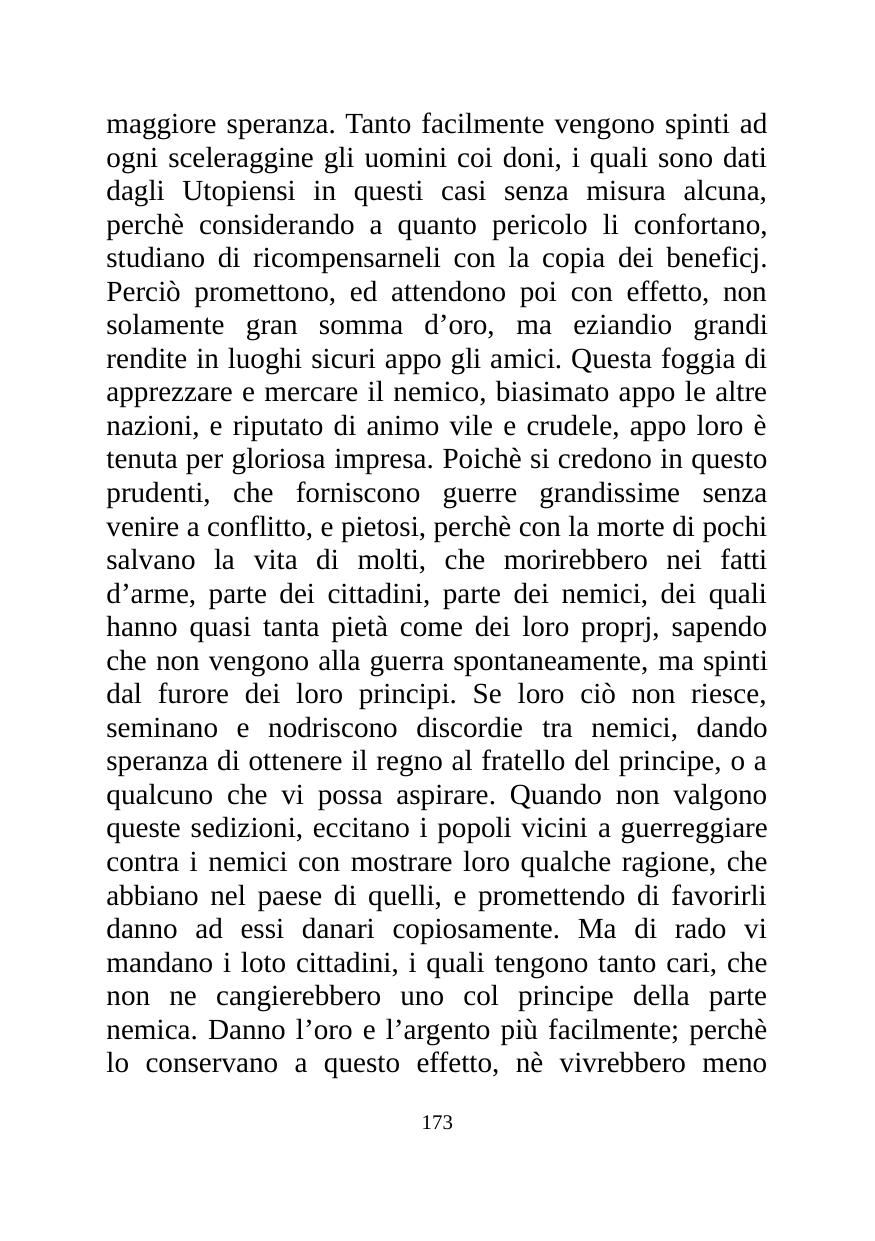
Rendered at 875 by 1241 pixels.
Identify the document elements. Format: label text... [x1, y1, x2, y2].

text maggiore speranza. Tanto facilmente vengono spinti ad ogni sceleraggine gli uomini coi doni, i quali sono dati dagli Utopiensi in questi casi senza misura alcuna, perchè considerando a quanto pericolo li confortano, studiano di ricompensarneli con la copia dei beneficj. Perciò promettono, ed attendono poi con effetto, non solamente gran somma d’oro, ma eziandio grandi rendite in luoghi sicuri appo gli amici. Questa foggia di apprezzare e mercare il nemico, biasimato appo le altre nazioni, e riputato di animo vile e crudele, appo loro è tenuta per gloriosa impresa. Poichè si credono in questo prudenti, che forniscono guerre grandissime senza venire a conflitto, e pietosi, perchè con la morte di pochi salvano la vita di molti, che morirebbero nei fatti d’arme, parte dei cittadini, parte dei nemici, dei quali hanno quasi tanta pietà come dei loro proprj, sapendo che non vengono alla guerra spontaneamente, ma spinti dal furore dei loro principi. Se loro ciò non riesce, seminano e nodriscono discordie tra nemici, dando speranza di ottenere il regno al fratello del principe, o a qualcuno che vi possa aspirare. Quando non valgono queste sedizioni, eccitano i popoli vicini a guerreggiare contra i nemici con mostrare loro qualche ragione, che abbiano nel paese di quelli, e promettendo di favorirli danno ad essi danari copiosamente. Ma di rado vi mandano i loto cittadini, i quali tengono tanto cari, che non ne cangierebbero uno col principe della parte nemica. Danno l’oro e l’argento più facilmente; perchè lo conservano a questo effetto, nè vivrebbero meno [106, 106, 768, 1079]
